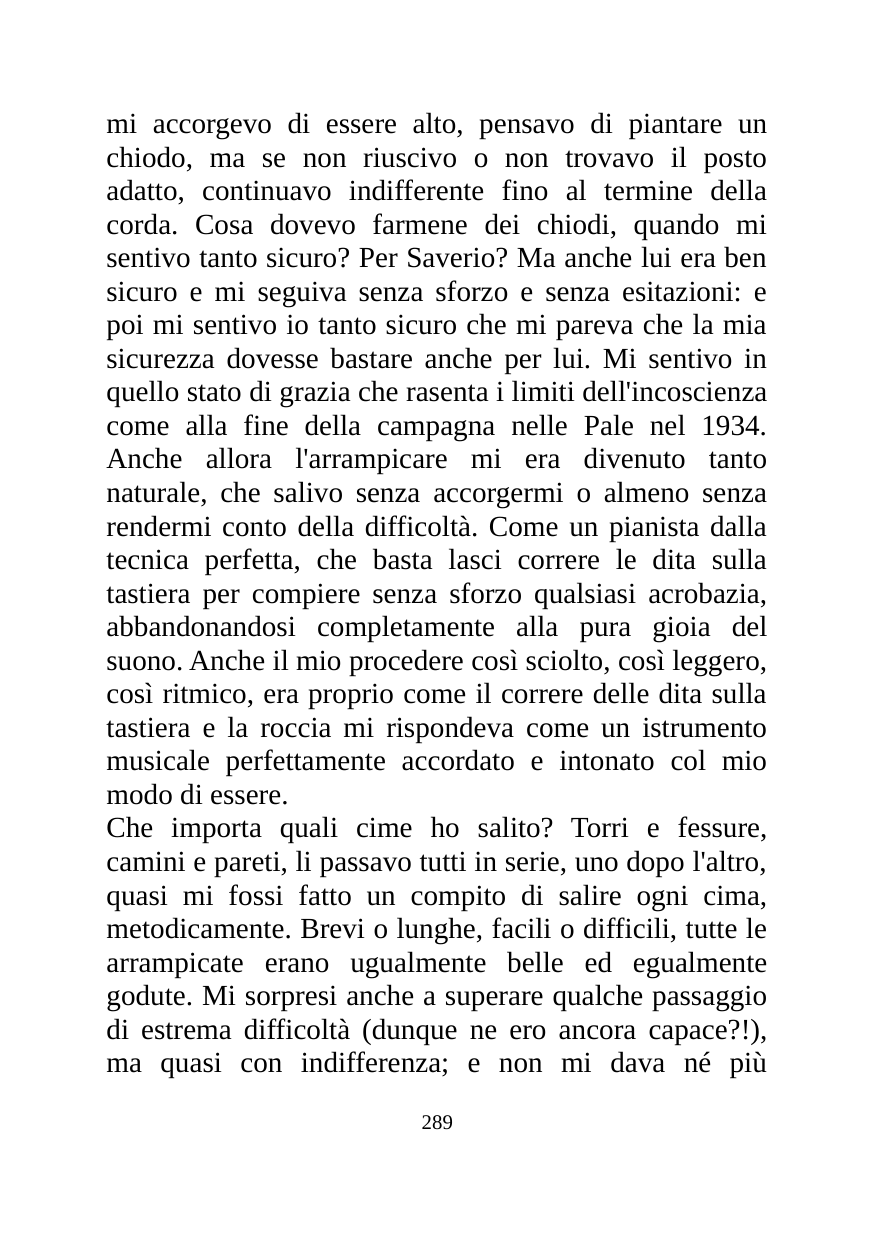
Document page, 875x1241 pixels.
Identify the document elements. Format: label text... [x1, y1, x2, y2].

text mi accorgevo di essere alto, pensavo di piantare un chiodo, ma se non riuscivo o non trovavo il posto adatto, continuavo indifferente fino al termine della corda. Cosa dovevo farmene dei chiodi, quando mi sentivo tanto sicuro? Per Saverio? Ma anche lui era ben sicuro e mi seguiva senza sforzo e senza esitazioni: e poi mi sentivo io tanto sicuro che mi pareva che la mia sicurezza dovesse bastare anche per lui. Mi sentivo in quello stato di grazia che rasenta i limiti dell'incoscienza come alla fine della campagna nelle Pale nel 1934. Anche allora l'arrampicare mi era divenuto tanto naturale, che salivo senza accorgermi o almeno senza rendermi conto della difficoltà. Come un pianista dalla tecnica perfetta, che basta lasci correre le dita sulla tastiera per compiere senza sforzo qualsiasi acrobazia, abbandonandosi completamente alla pura gioia del suono. Anche il mio procedere così sciolto, così leggero, così ritmico, era proprio come il correre delle dita sulla tastiera e la roccia mi rispondeva come un istrumento musicale perfettamente accordato e intonato col mio modo di essere. [106, 106, 768, 811]
text Che importa quali cime ho salito? Torri e fessure, camini e pareti, li passavo tutti in serie, uno dopo l'altro, quasi mi fossi fatto un compito di salire ogni cima, metodicamente. Brevi o lunghe, facili o difficili, tutte le arrampicate erano ugualmente belle ed egualmente godute. Mi sorpresi anche a superare qualche passaggio di estrema difficoltà (dunque ne ero ancora capace?!), ma quasi con indifferenza; e non mi dava né più [106, 811, 768, 1079]
